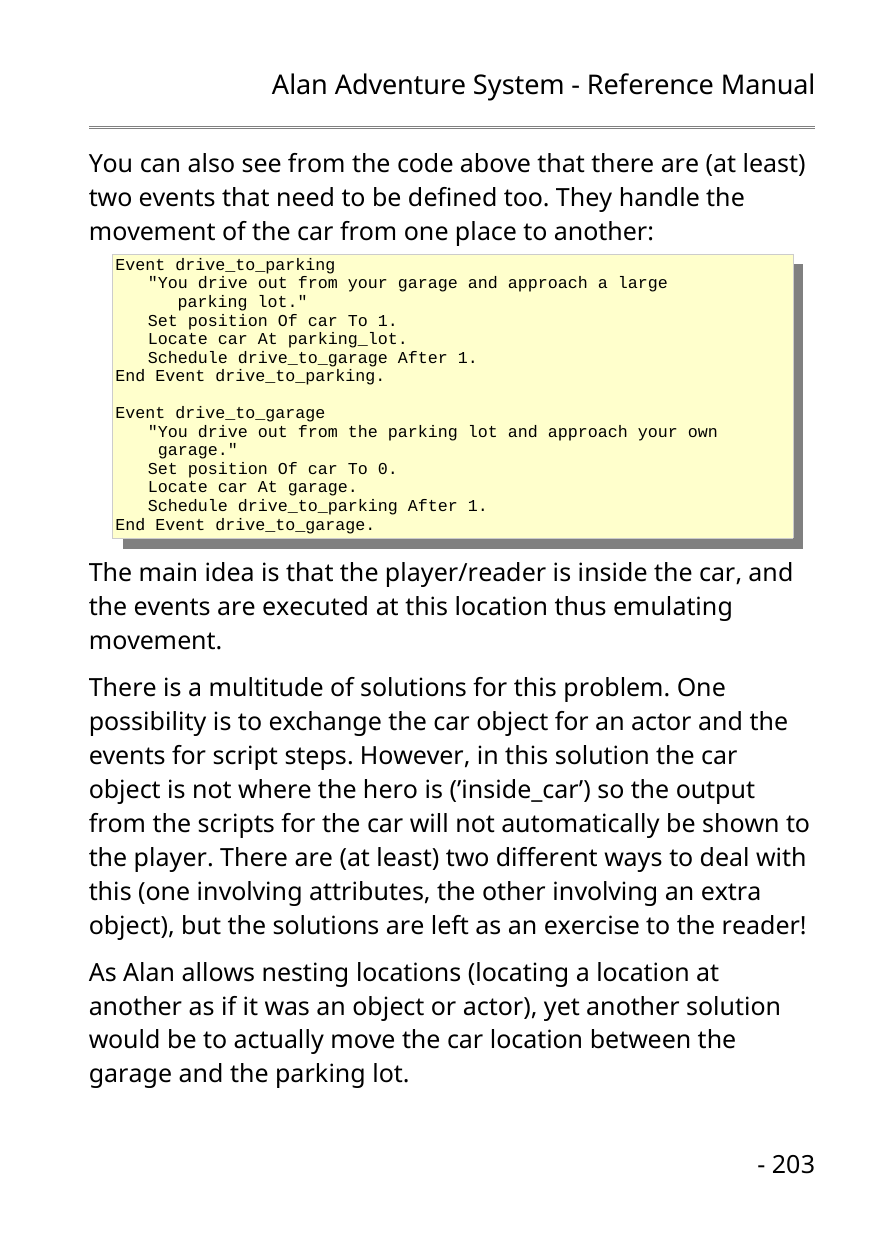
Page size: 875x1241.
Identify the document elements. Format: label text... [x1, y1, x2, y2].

text You can also see from the code above that there are (at least) two events that need to be defined too. They handle the movement of the car from one place to another: [88, 146, 815, 247]
text There is a multitude of solutions for this problem. One possibility is to exchange the car object for an actor and the events for script steps. However, in this solution the car object is not where the hero is (’inside_car’) so the output from the scripts for the car will not automatically be shown to the player. There are (at least) two different ways to deal with this (one in­volving attributes, the other involving an extra object), but the solutions are left as an exercise to the reader! [88, 670, 815, 942]
text The main idea is that the player/reader is inside the car, and the events are ex­ecuted at this location thus emulating movement. [88, 555, 815, 657]
text As Alan allows nesting locations (locating a location at another as if it was an object or actor), yet another solution would be to actually move the car location between the garage and the parking lot. [88, 954, 815, 1090]
text Event drive_to_parking "You drive out from your garage and approach a large parking lot." Set position Of car To 1. Locate car At parking_lot. Schedule drive_to_garage After 1. End Event drive_to_parking. Event drive_to_garage "You drive out from the parking lot and approach your own garage." Set position Of car To 0. Locate car At garage. Schedule drive_to_parking After 1. End Event drive_to_garage. [113, 255, 793, 538]
